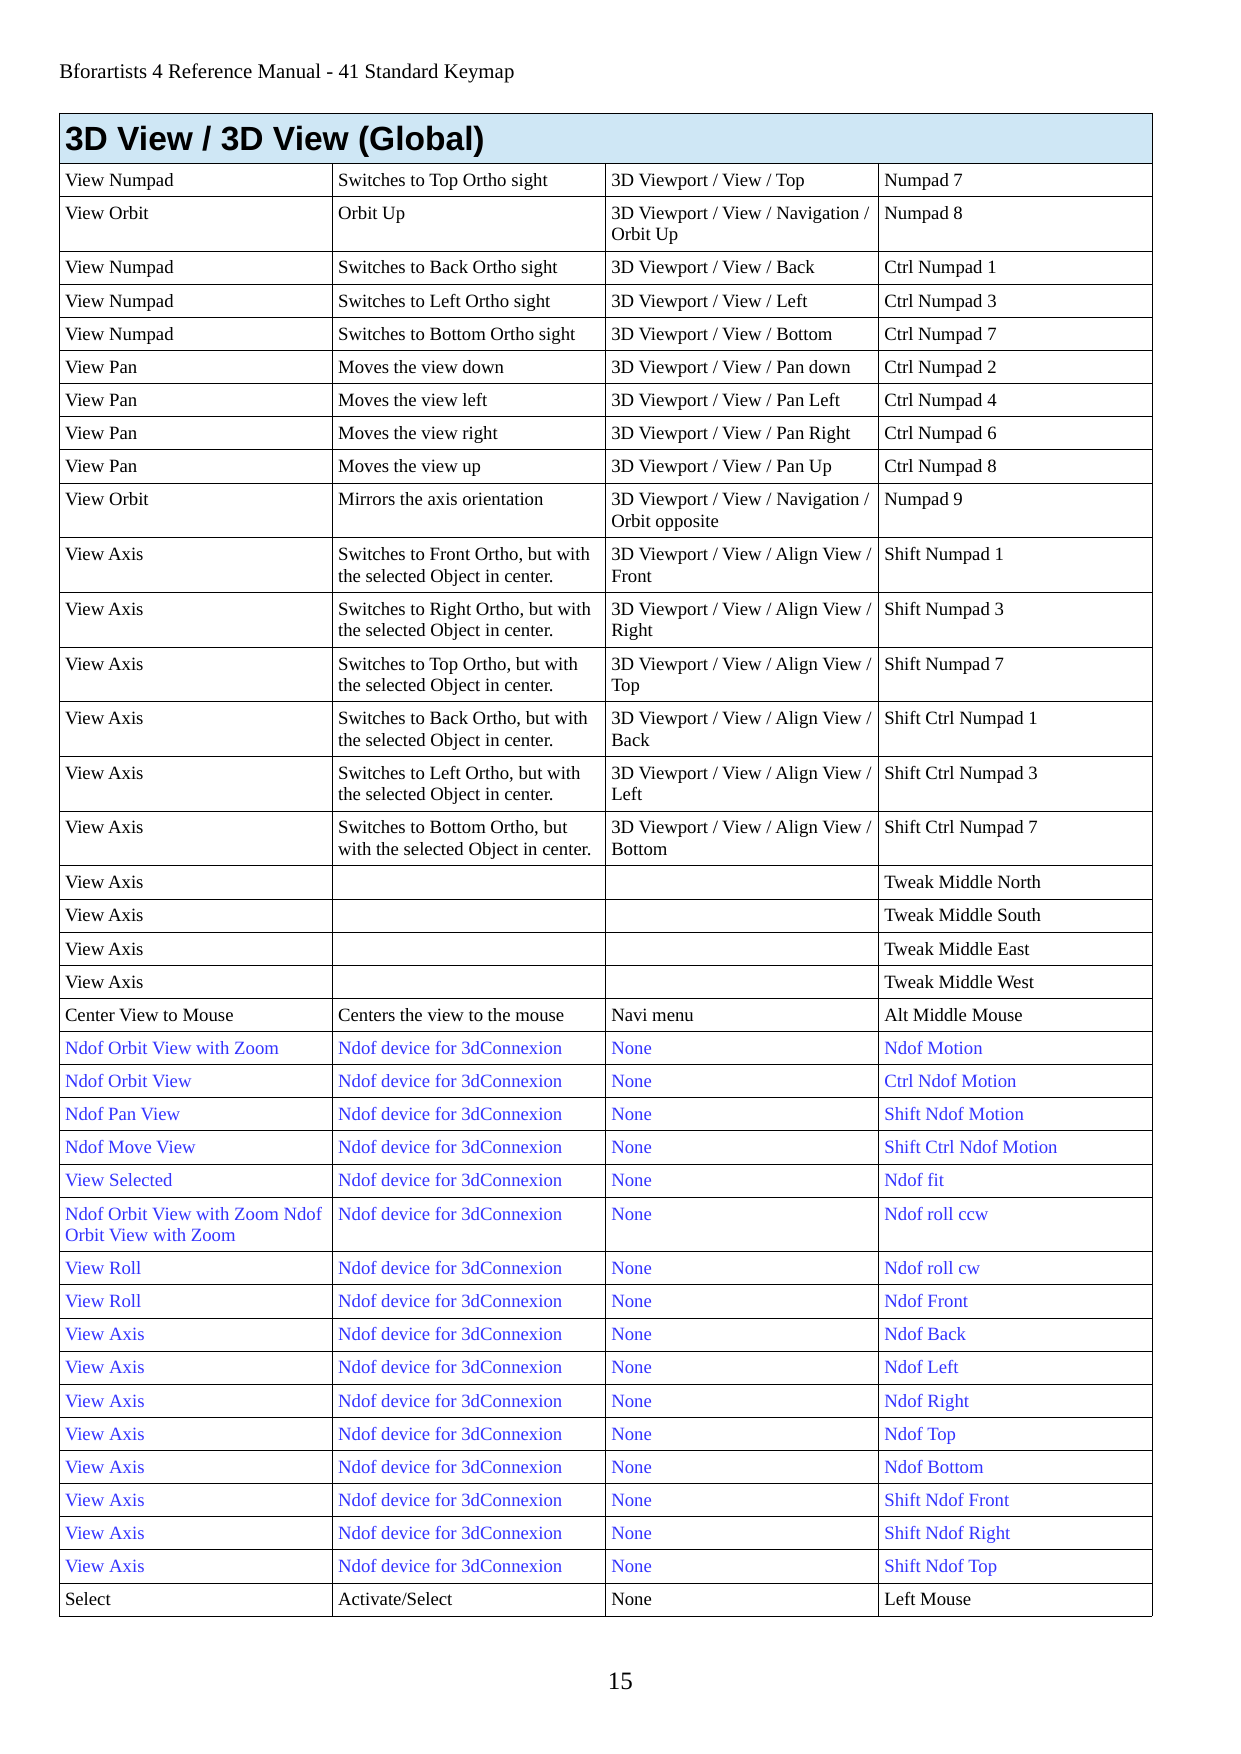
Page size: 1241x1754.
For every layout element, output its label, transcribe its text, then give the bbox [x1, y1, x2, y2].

table_cell Ndof device for 3dConnexion [333, 1451, 605, 1483]
table_cell Centers the view to the mouse [333, 999, 605, 1031]
table_cell Ndof device for 3dConnexion [333, 1517, 605, 1549]
table_cell Ctrl Numpad 3 [879, 285, 1152, 317]
table_cell View Axis [60, 1550, 332, 1582]
table_cell Moves the view left [333, 384, 605, 416]
table_cell View Axis [60, 648, 332, 701]
table_cell 3D Viewport / View / Pan down [606, 351, 878, 383]
table_cell 3D Viewport / View / Align View / Back [606, 702, 878, 756]
table_cell None [606, 1584, 878, 1616]
table_cell Ndof Orbit View [60, 1065, 332, 1097]
table_cell Switches to Left Ortho sight [333, 285, 605, 317]
table_cell 3D Viewport / View / Navigation / Orbit Up [606, 197, 878, 251]
table_cell Mirrors the axis orientation [333, 484, 605, 537]
table_cell Moves the view down [333, 351, 605, 383]
table_cell Select [60, 1584, 332, 1616]
table_cell None [606, 1451, 878, 1483]
table_cell 3D Viewport / View / Navigation / Orbit opposite [606, 484, 878, 537]
table_cell View Axis [60, 702, 332, 756]
table_cell Ndof Orbit View with Zoom [60, 1032, 332, 1064]
table_cell View Roll [60, 1252, 332, 1284]
table_cell None [606, 1098, 878, 1130]
table_cell Ctrl Numpad 8 [879, 450, 1152, 482]
table_cell View Axis [60, 1418, 332, 1450]
table_cell [606, 933, 878, 965]
table_cell Ndof fit [879, 1165, 1152, 1197]
table_cell View Axis [60, 812, 332, 865]
table_cell 3D Viewport / View / Align View / Right [606, 593, 878, 647]
table_cell Ndof device for 3dConnexion [333, 1198, 605, 1251]
table_cell 3D Viewport / View / Pan Left [606, 384, 878, 416]
table_cell Activate/Select [333, 1584, 605, 1616]
table_cell Switches to Bottom Ortho, but with the selected Object in center. [333, 812, 605, 865]
table_cell View Axis [60, 900, 332, 932]
table_cell View Numpad [60, 164, 332, 196]
table_cell Shift Ndof Right [879, 1517, 1152, 1549]
table_cell None [606, 1131, 878, 1163]
table_cell None [606, 1252, 878, 1284]
table_cell Ndof Back [879, 1319, 1152, 1351]
table_cell Ndof roll ccw [879, 1198, 1152, 1251]
table_cell Numpad 8 [879, 197, 1152, 251]
table_cell None [606, 1319, 878, 1351]
table_cell Moves the view right [333, 417, 605, 449]
table_cell Shift Ctrl Numpad 1 [879, 702, 1152, 756]
table_cell View Pan [60, 351, 332, 383]
table_cell Center View to Mouse [60, 999, 332, 1031]
table_cell 3D Viewport / View / Align View / Left [606, 757, 878, 811]
table_cell Shift Numpad 1 [879, 538, 1152, 592]
table_cell Tweak Middle West [879, 966, 1152, 998]
table_cell Ndof Orbit View with Zoom Ndof Orbit View with Zoom [60, 1198, 332, 1251]
table_cell View Pan [60, 384, 332, 416]
table_cell Switches to Top Ortho, but with the selected Object in center. [333, 648, 605, 701]
table_cell View Axis [60, 866, 332, 898]
table_cell Ndof device for 3dConnexion [333, 1165, 605, 1197]
table_cell Shift Ctrl Numpad 3 [879, 757, 1152, 811]
table_cell Numpad 7 [879, 164, 1152, 196]
table_cell Ndof Left [879, 1352, 1152, 1384]
table_cell View Numpad [60, 285, 332, 317]
table_cell Ctrl Numpad 1 [879, 252, 1152, 284]
table_cell Left Mouse [879, 1584, 1152, 1616]
table_cell Ndof Motion [879, 1032, 1152, 1064]
table_cell Tweak Middle South [879, 900, 1152, 932]
table_cell Shift Ndof Top [879, 1550, 1152, 1582]
table_cell Ndof device for 3dConnexion [333, 1285, 605, 1317]
table_cell Ndof device for 3dConnexion [333, 1484, 605, 1516]
table_cell Switches to Left Ortho, but with the selected Object in center. [333, 757, 605, 811]
table_cell Ndof device for 3dConnexion [333, 1418, 605, 1450]
table_cell Ndof Bottom [879, 1451, 1152, 1483]
table_cell None [606, 1198, 878, 1251]
table_cell Switches to Right Ortho, but with the selected Object in center. [333, 593, 605, 647]
table_cell Shift Numpad 7 [879, 648, 1152, 701]
table_cell 3D Viewport / View / Align View / Front [606, 538, 878, 592]
table_cell [606, 900, 878, 932]
table_cell None [606, 1032, 878, 1064]
table_cell Switches to Back Ortho sight [333, 252, 605, 284]
table_cell Switches to Top Ortho sight [333, 164, 605, 196]
table_cell None [606, 1285, 878, 1317]
table_cell View Axis [60, 1385, 332, 1417]
table_cell View Axis [60, 1451, 332, 1483]
table_cell Ndof device for 3dConnexion [333, 1131, 605, 1163]
table_cell Ctrl Numpad 2 [879, 351, 1152, 383]
table_cell View Axis [60, 1352, 332, 1384]
table_cell View Axis [60, 1484, 332, 1516]
table_cell Shift Ctrl Ndof Motion [879, 1131, 1152, 1163]
table_cell Ndof device for 3dConnexion [333, 1550, 605, 1582]
table_cell Shift Ndof Motion [879, 1098, 1152, 1130]
table_cell [333, 966, 605, 998]
table_cell View Orbit [60, 197, 332, 251]
table_cell [606, 866, 878, 898]
table_cell Ndof device for 3dConnexion [333, 1352, 605, 1384]
table_cell 3D Viewport / View / Top [606, 164, 878, 196]
table_cell 3D Viewport / View / Back [606, 252, 878, 284]
table_cell None [606, 1385, 878, 1417]
table_cell 3D Viewport / View / Pan Right [606, 417, 878, 449]
table_cell View Axis [60, 1319, 332, 1351]
table_cell [333, 933, 605, 965]
table_cell None [606, 1165, 878, 1197]
table_cell Ndof Right [879, 1385, 1152, 1417]
table_cell Tweak Middle East [879, 933, 1152, 965]
table_cell Ndof roll cw [879, 1252, 1152, 1284]
table_cell View Numpad [60, 318, 332, 350]
table_cell View Selected [60, 1165, 332, 1197]
table_cell Ctrl Numpad 4 [879, 384, 1152, 416]
table_cell Orbit Up [333, 197, 605, 251]
table_cell Ndof device for 3dConnexion [333, 1252, 605, 1284]
table_cell Ndof device for 3dConnexion [333, 1319, 605, 1351]
table_cell Moves the view up [333, 450, 605, 482]
table_cell Ndof device for 3dConnexion [333, 1032, 605, 1064]
table_cell Shift Ndof Front [879, 1484, 1152, 1516]
table_cell 3D Viewport / View / Align View / Top [606, 648, 878, 701]
table_cell None [606, 1517, 878, 1549]
table_cell View Axis [60, 1517, 332, 1549]
table_cell [333, 866, 605, 898]
table_cell Alt Middle Mouse [879, 999, 1152, 1031]
table_cell View Axis [60, 538, 332, 592]
table_cell View Pan [60, 450, 332, 482]
table_cell Switches to Front Ortho, but with the selected Object in center. [333, 538, 605, 592]
table_cell View Axis [60, 593, 332, 647]
table_cell None [606, 1418, 878, 1450]
table_cell View Axis [60, 757, 332, 811]
table_cell None [606, 1484, 878, 1516]
table_cell 3D Viewport / View / Pan Up [606, 450, 878, 482]
table_cell Ndof Top [879, 1418, 1152, 1450]
table_cell Ctrl Numpad 7 [879, 318, 1152, 350]
table_cell Navi menu [606, 999, 878, 1031]
table_cell Ndof Front [879, 1285, 1152, 1317]
table_cell None [606, 1352, 878, 1384]
table_cell Ndof device for 3dConnexion [333, 1065, 605, 1097]
table_cell Tweak Middle North [879, 866, 1152, 898]
table_cell Ndof Pan View [60, 1098, 332, 1130]
table_cell Switches to Bottom Ortho sight [333, 318, 605, 350]
table_cell View Axis [60, 966, 332, 998]
table_cell Ndof device for 3dConnexion [333, 1385, 605, 1417]
table_cell View Orbit [60, 484, 332, 537]
table_cell Ctrl Numpad 6 [879, 417, 1152, 449]
table_cell [333, 900, 605, 932]
table_cell 3D Viewport / View / Left [606, 285, 878, 317]
table_header 3D View / 3D View (Global) [60, 114, 1152, 163]
table_cell 3D Viewport / View / Align View / Bottom [606, 812, 878, 865]
table_cell Numpad 9 [879, 484, 1152, 537]
table_cell View Pan [60, 417, 332, 449]
table_cell View Numpad [60, 252, 332, 284]
table_cell View Axis [60, 933, 332, 965]
table_cell Shift Ctrl Numpad 7 [879, 812, 1152, 865]
table_cell Switches to Back Ortho, but with the selected Object in center. [333, 702, 605, 756]
table_cell Ctrl Ndof Motion [879, 1065, 1152, 1097]
table_cell View Roll [60, 1285, 332, 1317]
table_cell Ndof Move View [60, 1131, 332, 1163]
table_cell [606, 966, 878, 998]
table_cell 3D Viewport / View / Bottom [606, 318, 878, 350]
table_cell Ndof device for 3dConnexion [333, 1098, 605, 1130]
table_cell None [606, 1550, 878, 1582]
table_cell None [606, 1065, 878, 1097]
table_cell Shift Numpad 3 [879, 593, 1152, 647]
